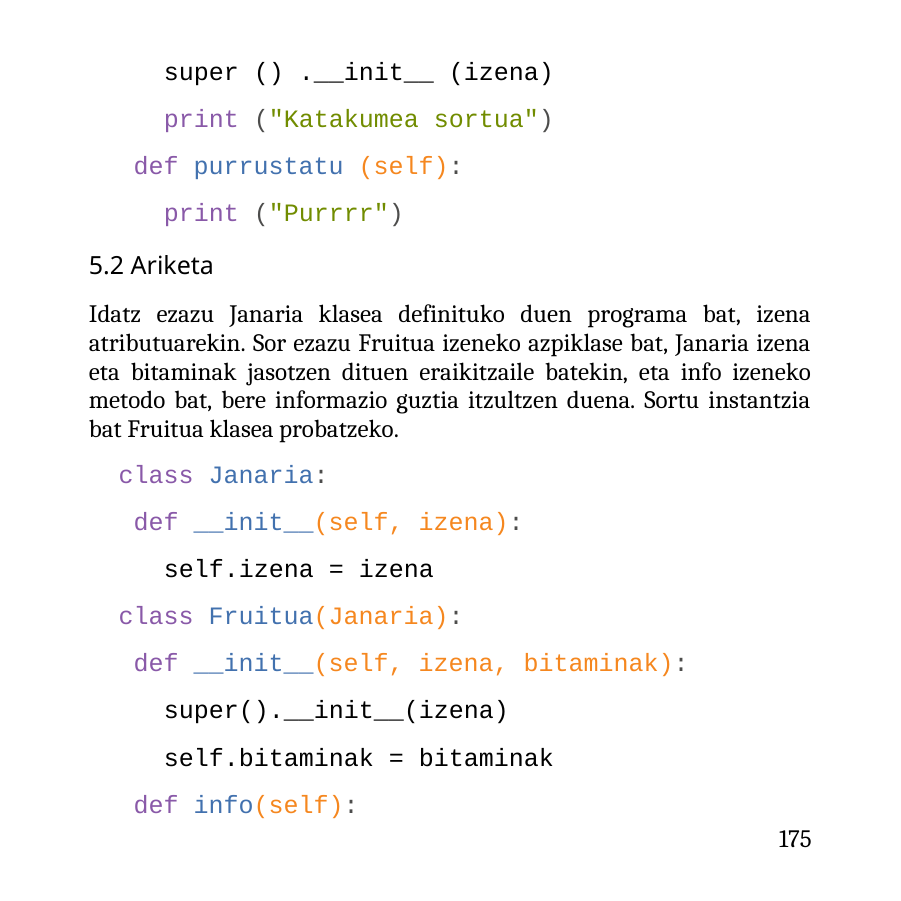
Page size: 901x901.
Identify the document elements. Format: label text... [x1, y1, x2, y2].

text self.bitaminak = bitaminak [118, 745, 811, 773]
text def info(self): [118, 792, 811, 821]
text self.izena = izena [118, 557, 811, 585]
text print ("Katakumea sortua") [118, 106, 811, 134]
text super().__init__(izena) [118, 698, 811, 726]
text 5.2 Ariketa [89, 247, 811, 281]
text class Fruitua(Janaria): [118, 604, 811, 632]
text class Janaria: [118, 463, 811, 491]
text print ("Purrrr") [118, 200, 811, 229]
text def __init__(self, izena, bitaminak): [118, 651, 811, 679]
text super () .__init__ (izena) [118, 59, 811, 87]
text def __init__(self, izena): [118, 510, 811, 538]
text Idatz ezazu Janaria klasea definituko duen programa bat, izena atributuarekin. Sor ezazu Fruitua izeneko azpiklase bat, Janaria izena eta bitaminak jasotzen dituen eraikitzaile batekin, eta info izeneko metodo bat, bere informazio guztia itzultzen duena. Sortu instantzia bat Fruitua klasea probatzeko. [89, 300, 811, 444]
text def purrustatu (self): [118, 153, 811, 182]
